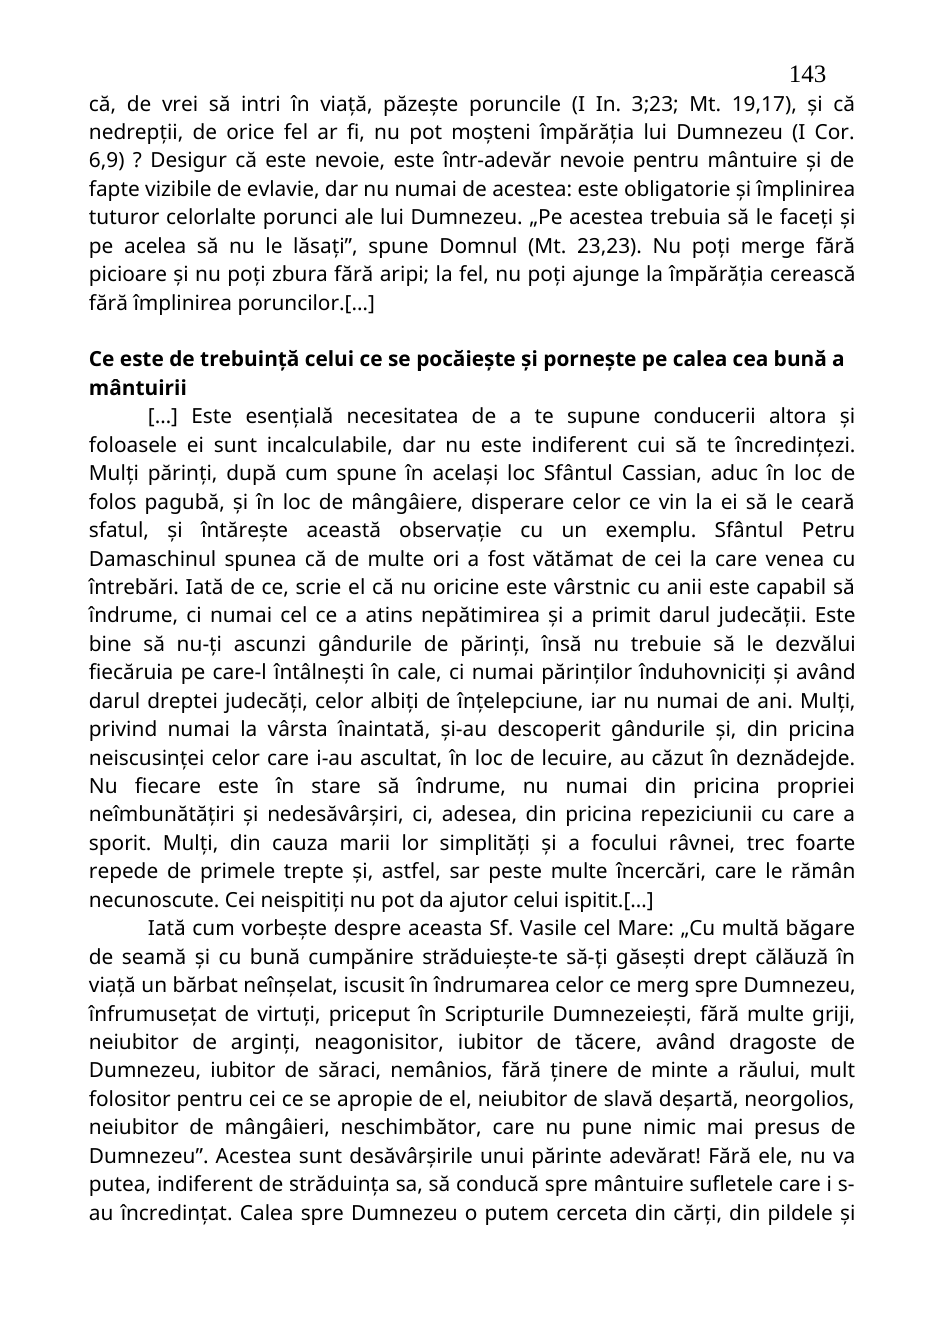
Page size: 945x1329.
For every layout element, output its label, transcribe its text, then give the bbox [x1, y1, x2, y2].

text că, de vrei să intri în viaţă, păzeşte poruncile (I In. 3;23; Mt. 19,17), şi că nedrepţii, de orice fel ar fi, nu pot moşteni împărăţia lui Dumnezeu (I Cor. 6,9) ? Desigur că este nevoie, este într-adevăr nevoie pentru mântuire şi de fapte vizibile de evlavie, dar nu numai de acestea: este obligatorie şi împlinirea tuturor celorlalte porunci ale lui Dumnezeu. „Pe acestea trebuia să le faceţi şi pe acelea să nu le lăsaţi”, spune Domnul (Mt. 23,23). Nu poţi merge fără picioare şi nu poţi zbura fără aripi; la fel, nu poţi ajunge la împărăţia cerească fără împlinirea poruncilor.[…] [89, 89, 856, 316]
text […] Este esenţială necesitatea de a te supune conducerii altora şi foloasele ei sunt incalculabile, dar nu este indiferent cui să te încredinţezi. Mulţi părinţi, după cum spune în acelaşi loc Sfântul Cassian, aduc în loc de folos pagubă, şi în loc de mângâiere, disperare celor ce vin la ei să le ceară sfatul, şi întăreşte această observaţie cu un exemplu. Sfântul Petru Damaschinul spunea că de multe ori a fost vătămat de cei la care venea cu întrebări. Iată de ce, scrie el că nu oricine este vârstnic cu anii este capabil să îndrume, ci numai cel ce a atins nepătimirea şi a primit darul judecăţii. Este bine să nu-ţi ascunzi gândurile de părinţi, însă nu trebuie să le dezvălui fiecăruia pe care-l întâlneşti în cale, ci numai părinţilor înduhovniciţi şi având darul dreptei judecăţi, celor albiţi de înţelepciune, iar nu numai de ani. Mulţi, privind numai la vârsta înaintată, şi-au descoperit gândurile şi, din pricina neiscusinţei celor care i-au ascultat, în loc de lecuire, au căzut în deznădejde. Nu fiecare este în stare să îndrume, nu numai din pricina propriei neîmbunătăţiri şi nedesăvârşiri, ci, adesea, din pricina repeziciunii cu care a sporit. Mulţi, din cauza marii lor simplităţi şi a focului râvnei, trec foarte repede de primele trepte şi, astfel, sar peste multe încercări, care le rămân necunoscute. Cei neispitiţi nu pot da ajutor celui ispitit.[…] [89, 401, 856, 913]
text Iată cum vorbeşte despre aceasta Sf. Vasile cel Mare: „Cu multă băgare de seamă şi cu bună cumpănire străduieşte-te să-ţi găseşti drept călăuză în viaţă un bărbat neînşelat, iscusit în îndrumarea celor ce merg spre Dumnezeu, înfrumuseţat de virtuţi, priceput în Scripturile Dumnezeieşti, fără multe griji, neiubitor de arginţi, neagonisitor, iubitor de tăcere, având dragoste de Dumnezeu, iubitor de săraci, nemânios, fără ţinere de minte a răului, mult folositor pentru cei ce se apropie de el, neiubitor de slavă deşartă, neorgolios, neiubitor de mângâieri, neschimbător, care nu pune nimic mai presus de Dumnezeu”. Acestea sunt desăvârşirile unui părinte adevărat! Fără ele, nu va putea, indiferent de străduinţa sa, să conducă spre mântuire sufletele care i s-au încredinţat. Calea spre Dumnezeu o putem cerceta din cărţi, din pildele şi [89, 913, 856, 1226]
text Ce este de trebuinţă celui ce se pocăieşte şi porneşte pe calea cea bună a mântuirii [89, 344, 856, 401]
